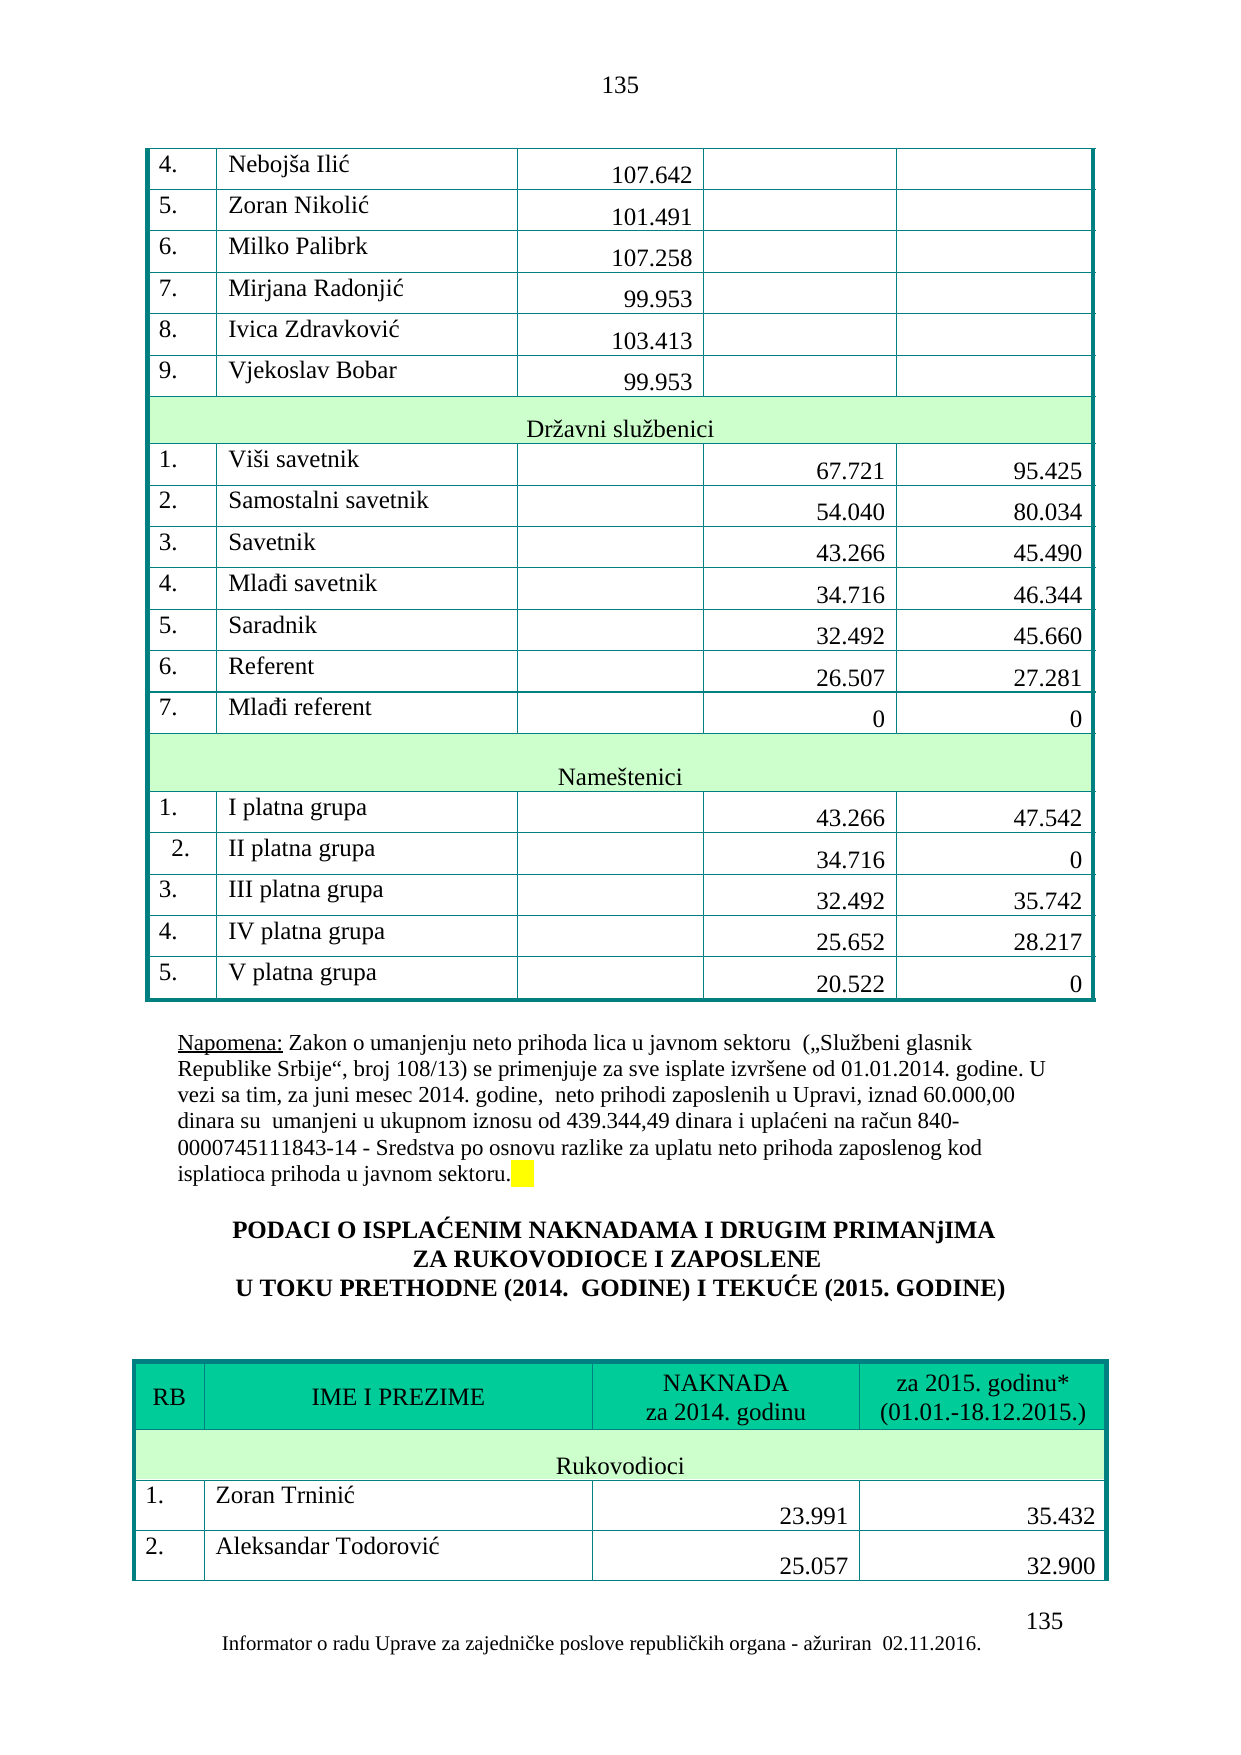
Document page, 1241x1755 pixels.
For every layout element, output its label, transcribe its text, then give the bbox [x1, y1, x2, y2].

table_cell 23.991 [593, 1481, 859, 1530]
table_cell [897, 314, 1091, 354]
table_cell 4. [150, 916, 216, 956]
table_cell Državni službenici [150, 397, 1091, 443]
table_cell 26.507 [704, 651, 896, 691]
table_cell Mlađi savetnik [217, 568, 517, 609]
table_cell [518, 833, 703, 873]
table_cell 107.642 [518, 149, 703, 189]
table_cell IV platna grupa [217, 916, 517, 956]
table_cell 1. [150, 792, 216, 832]
table_cell [704, 273, 896, 313]
table_cell 2. [150, 833, 216, 873]
table_cell II platna grupa [217, 833, 517, 873]
table_cell 35.432 [860, 1481, 1104, 1530]
table_cell 47.542 [897, 792, 1091, 832]
table_cell [518, 568, 703, 609]
table_cell I platna grupa [217, 792, 517, 832]
table_cell [897, 190, 1091, 230]
table_cell 0 [704, 693, 896, 733]
table_cell [518, 444, 703, 484]
table_cell 5. [150, 610, 216, 650]
table_cell 20.522 [704, 957, 896, 997]
table_cell III platna grupa [217, 875, 517, 915]
table_cell 32.900 [860, 1531, 1104, 1580]
table_cell 9. [150, 356, 216, 396]
table_cell 28.217 [897, 916, 1091, 956]
table_header RB [136, 1364, 204, 1429]
text PODACI O ISPLAĆENIM NAKNADAMA I DRUGIM PRIMANјIMA [177, 1215, 1063, 1244]
table_cell 0 [897, 693, 1091, 733]
table_cell 95.425 [897, 444, 1091, 484]
table_cell 6. [150, 651, 216, 691]
table_cell 4. [150, 568, 216, 609]
table_cell 99.953 [518, 356, 703, 396]
table_cell [518, 875, 703, 915]
table_cell Referent [217, 651, 517, 691]
text Napomena: Zakon o umanjenju neto prihoda lica u javnom sektoru („Službeni glasnik Republike Srbije“, broj 108/13) se primenjuje za sve isplate izvršene od 01.01.2014. godine. U vezi sa tim, za juni mesec 2014. godine, neto prihodi zaposlenih u Upravi, iznad 60.000,00 dinara su umanjeni u ukupnom iznosu od 439.344,49 dinara i uplaćeni na račun 840-0000745111843-14 - Sredstva po osnovu razlike za uplatu neto prihoda zaposlenog kod isplatioca prihoda u javnom sektoru. [177, 1028, 1063, 1187]
table_cell 32.492 [704, 610, 896, 650]
table_cell 34.716 [704, 833, 896, 873]
table_cell 43.266 [704, 527, 896, 567]
table_cell 45.660 [897, 610, 1091, 650]
table_cell [704, 190, 896, 230]
table_cell Mirjana Radonjić [217, 273, 517, 313]
table_cell 35.742 [897, 875, 1091, 915]
table_cell [897, 356, 1091, 396]
table_header za 2015. godinu* (01.01.-18.12.2015.) [860, 1364, 1104, 1429]
table_cell [518, 957, 703, 997]
table_cell 2. [150, 486, 216, 526]
table_cell Nameštenici [150, 734, 1091, 791]
table_cell 25.652 [704, 916, 896, 956]
table_cell [518, 486, 703, 526]
table_cell 103.413 [518, 314, 703, 354]
table_cell 45.490 [897, 527, 1091, 567]
table_cell 1. [150, 444, 216, 484]
table_cell [518, 527, 703, 567]
table_cell Viši savetnik [217, 444, 517, 484]
table_cell 54.040 [704, 486, 896, 526]
table_cell Milko Palibrk [217, 231, 517, 272]
table_cell [704, 149, 896, 189]
table_cell Savetnik [217, 527, 517, 567]
table_cell Aleksandar Todorović [205, 1531, 592, 1580]
table_cell 5. [150, 957, 216, 997]
table_cell 1. [136, 1481, 204, 1530]
table_header IME I PREZIME [205, 1364, 592, 1429]
table_cell 8. [150, 314, 216, 354]
table_cell 80.034 [897, 486, 1091, 526]
table_cell Ivica Zdravković [217, 314, 517, 354]
table_cell Zoran Trninić [205, 1481, 592, 1530]
table_cell 46.344 [897, 568, 1091, 609]
table_cell 5. [150, 190, 216, 230]
table_cell 3. [150, 875, 216, 915]
table_cell [518, 916, 703, 956]
table_cell 32.492 [704, 875, 896, 915]
table_cell Vjekoslav Bobar [217, 356, 517, 396]
table_cell 7. [150, 693, 216, 733]
table_cell [518, 651, 703, 691]
table_header NAKNADA za 2014. godinu [593, 1364, 859, 1429]
table_cell [704, 356, 896, 396]
table_cell 4. [150, 149, 216, 189]
table_cell 67.721 [704, 444, 896, 484]
table_cell 27.281 [897, 651, 1091, 691]
table_cell Rukovodioci [136, 1430, 1104, 1479]
table_cell 0 [897, 957, 1091, 997]
table_cell [518, 610, 703, 650]
table_cell 25.057 [593, 1531, 859, 1580]
table_cell Nebojša Ilić [217, 149, 517, 189]
table_cell [518, 792, 703, 832]
table_cell 34.716 [704, 568, 896, 609]
table_cell 107.258 [518, 231, 703, 272]
text U TOKU PRETHODNE (2014. GODINE) I TEKUĆE (2015. GODINE) [177, 1273, 1063, 1302]
table_cell [518, 693, 703, 733]
table_cell 7. [150, 273, 216, 313]
table_cell Mlađi referent [217, 693, 517, 733]
table_cell 43.266 [704, 792, 896, 832]
table_cell Saradnik [217, 610, 517, 650]
table_cell 3. [150, 527, 216, 567]
table_cell 2. [136, 1531, 204, 1580]
table_cell 0 [897, 833, 1091, 873]
table_cell Samostalni savetnik [217, 486, 517, 526]
table_cell [897, 149, 1091, 189]
table_cell Zoran Nikolić [217, 190, 517, 230]
table_cell [897, 231, 1091, 272]
table_cell [704, 231, 896, 272]
table_cell V platna grupa [217, 957, 517, 997]
text ZA RUKOVODIOCE I ZAPOSLENE [177, 1244, 1063, 1273]
table_cell 99.953 [518, 273, 703, 313]
table_cell 6. [150, 231, 216, 272]
table_cell [704, 314, 896, 354]
table_cell 101.491 [518, 190, 703, 230]
table_cell [897, 273, 1091, 313]
